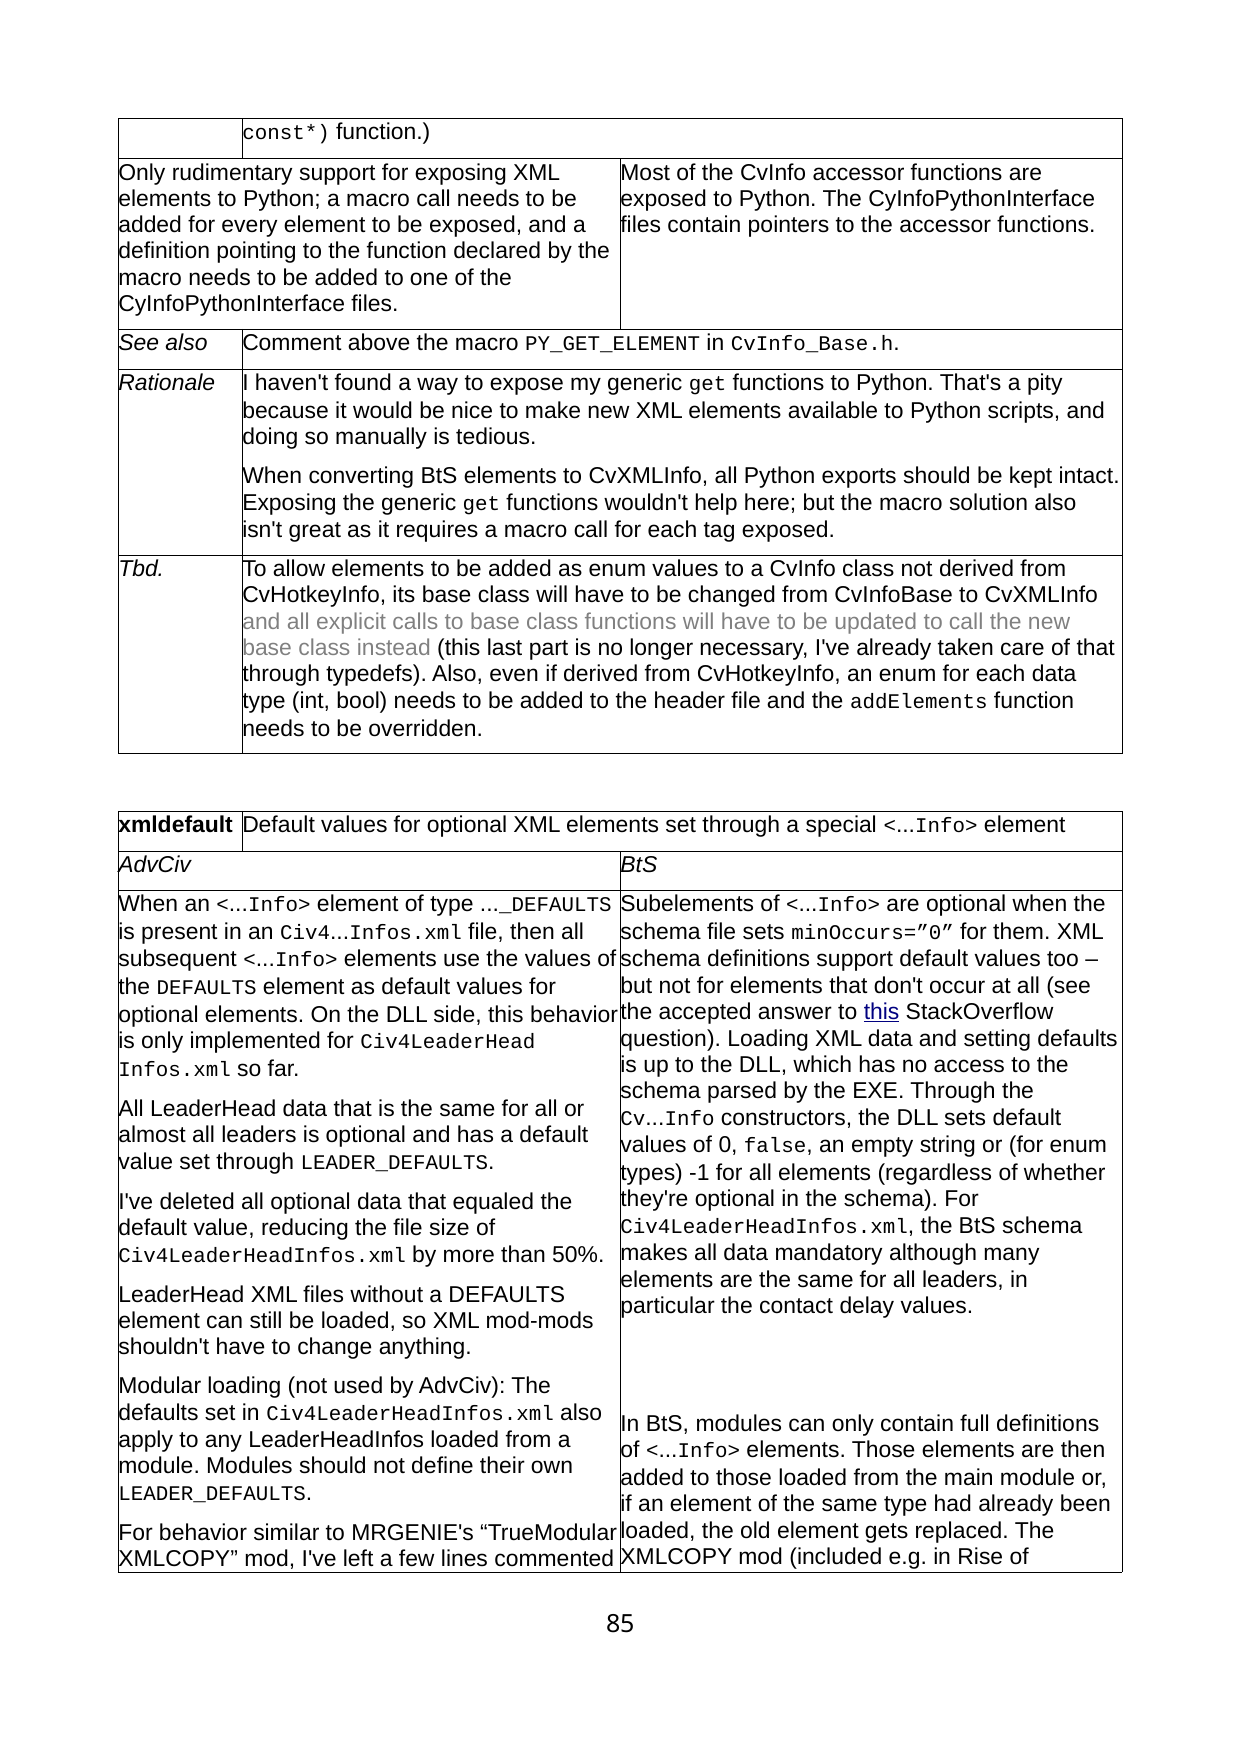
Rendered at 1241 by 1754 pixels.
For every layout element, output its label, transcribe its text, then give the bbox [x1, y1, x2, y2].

table_cell BtS [621, 852, 1122, 890]
table_cell const*) function.) [243, 119, 1122, 158]
table_cell [119, 119, 242, 158]
table_cell Only rudimentary support for exposing XML elements to Python; a macro call needs to be added for every element to be exposed, and a definition pointing to the function declared by the macro needs to be added to one of the CyInfoPythonInterface files. [119, 159, 620, 329]
table_cell Rationale [119, 370, 242, 555]
table_header xmldefault [119, 812, 242, 851]
table_cell AdvCiv [119, 852, 620, 890]
table_cell Most of the CvInfo accessor functions are exposed to Python. The CyInfoPythonInterface files contain pointers to the accessor functions. [621, 159, 1122, 329]
table_cell To allow elements to be added as enum values to a CvInfo class not derived from CvHotkeyInfo, its base class will have to be changed from CvInfoBase to CvXMLInfo and all explicit calls to base class functions will have to be updated to call the new base class instead (this last part is no longer necessary, I've already taken care of that through typedefs). Also, even if derived from CvHotkeyInfo, an enum for each data type (int, bool) needs to be added to the header file and the addElements function needs to be overridden. [243, 556, 1122, 753]
table_cell When an <...Info> element of type ..._DEFAULTS is present in an Civ4...Infos.xml file, then all subsequent <...Info> elements use the values of the DEFAULTS element as default values for optional elements. On the DLL side, this behavior is only implemented for Civ4LeaderHead Infos.xml so far. All LeaderHead data that is the same for all or almost all leaders is optional and has a default value set through LEADER_DEFAULTS. I've deleted all optional data that equaled the default value, reducing the file size of Civ4LeaderHeadInfos.xml by more than 50%. LeaderHead XML files without a DEFAULTS element can still be loaded, so XML mod-mods shouldn't have to change anything. Modular loading (not used by AdvCiv): The defaults set in Civ4LeaderHeadInfos.xml also apply to any LeaderHeadInfos loaded from a module. Modules should not define their own LEADER_DEFAULTS. For behavior similar to MRGENIE's “TrueModular XMLCOPY” mod, I've left a few lines commented [119, 891, 620, 1572]
table_cell Tbd. [119, 556, 242, 753]
table_cell See also [119, 330, 242, 369]
table_cell Comment above the macro PY_GET_ELEMENT in CvInfo_Base.h. [243, 330, 1122, 369]
table_cell I haven't found a way to expose my generic get functions to Python. That's a pity because it would be nice to make new XML elements available to Python scripts, and doing so manually is tedious. When converting BtS elements to CvXMLInfo, all Python exports should be kept intact. Exposing the generic get functions wouldn't help here; but the macro solution also isn't great as it requires a macro call for each tag exposed. [243, 370, 1122, 555]
table_header Default values for optional XML elements set through a special <...Info> element [243, 812, 1122, 851]
table_cell Subelements of <...Info> are optional when the schema file sets minOccurs=”0” for them. XML schema definitions support default values too – but not for elements that don't occur at all (see the accepted answer to this StackOverflow question). Loading XML data and setting defaults is up to the DLL, which has no access to the schema parsed by the EXE. Through the Cv...Info constructors, the DLL sets default values of 0, false, an empty string or (for enum types) -1 for all elements (regardless of whether they're optional in the schema). For Civ4LeaderHeadInfos.xml, the BtS schema makes all data mandatory although many elements are the same for all leaders, in particular the contact delay values. In BtS, modules can only contain full definitions of <...Info> elements. Those elements are then added to those loaded from the main module or, if an element of the same type had already been loaded, the old element gets replaced. The XMLCOPY mod (included e.g. in Rise of [621, 891, 1122, 1572]
